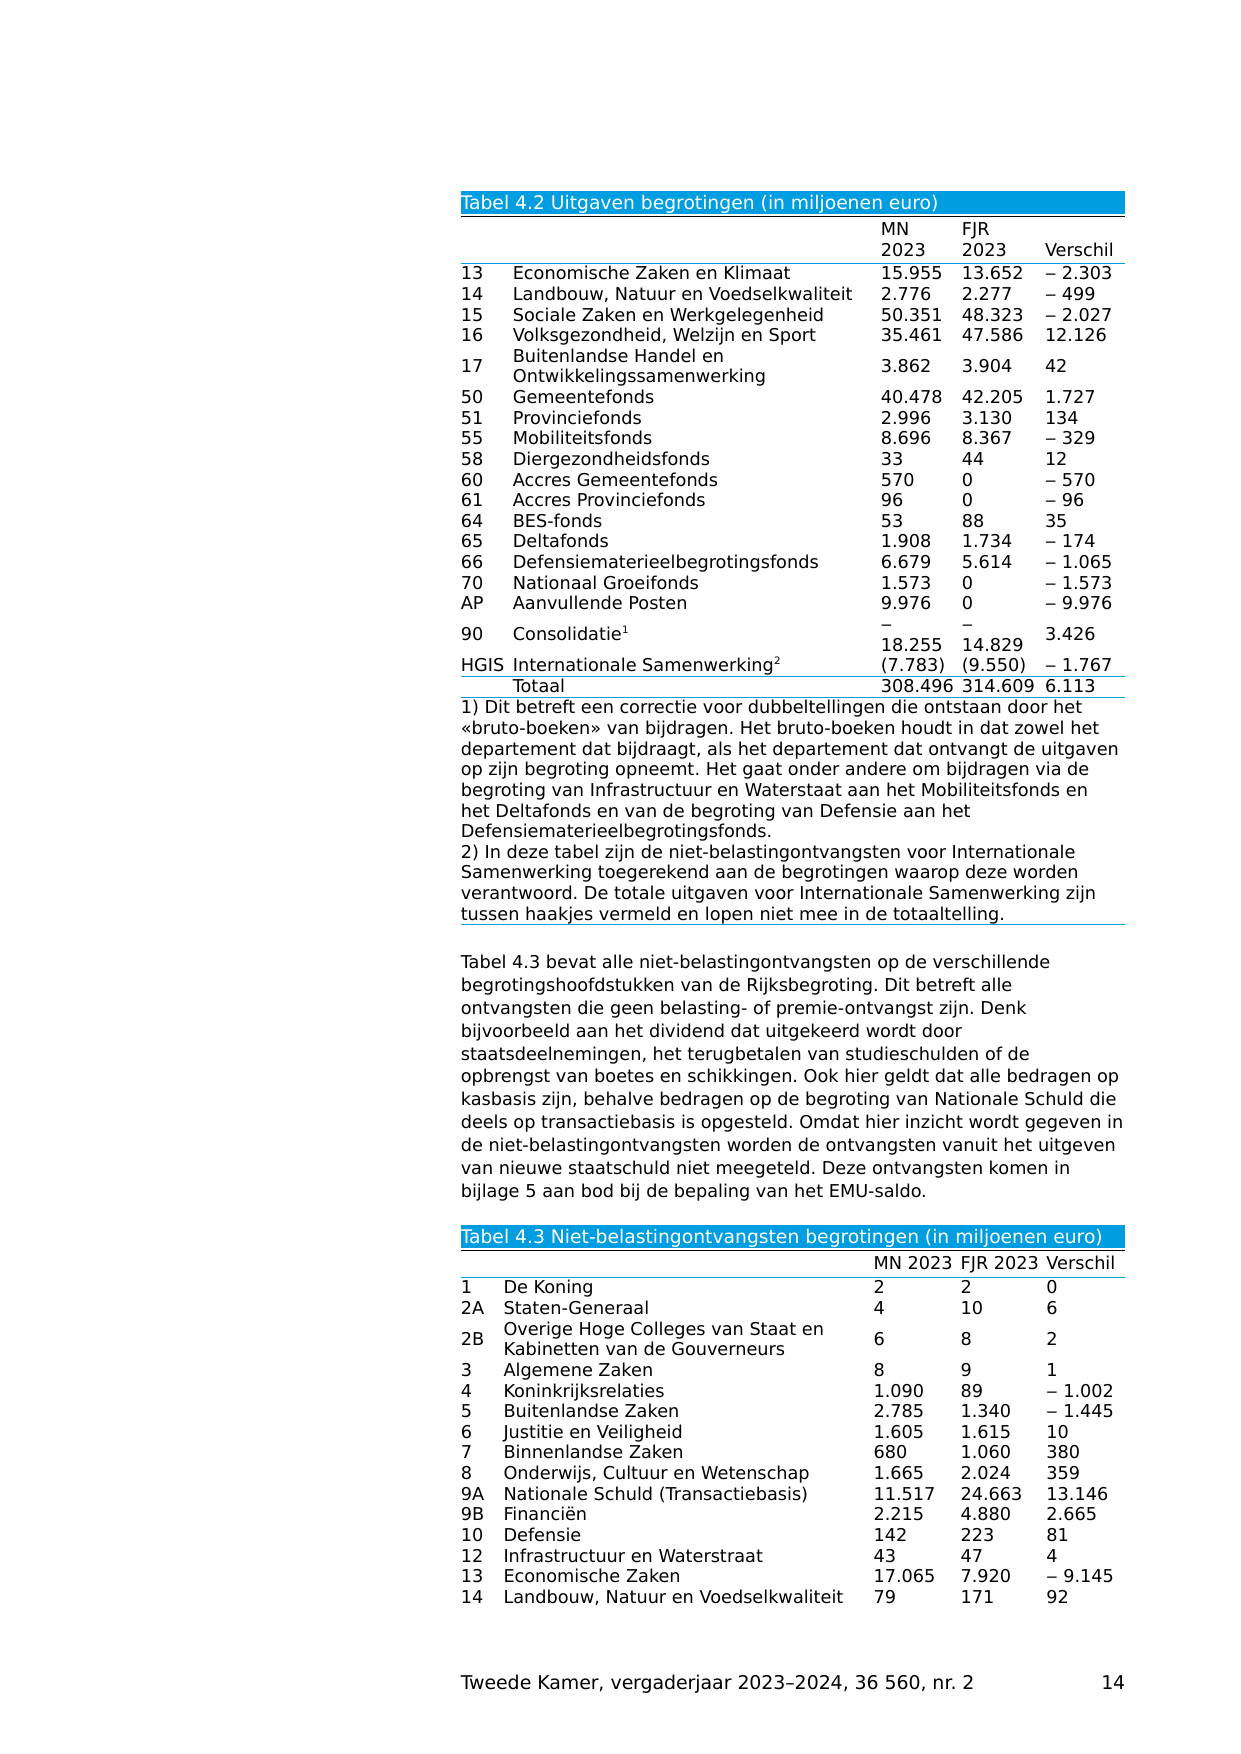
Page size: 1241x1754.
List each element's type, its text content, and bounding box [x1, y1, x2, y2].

table_cell ‒ 1.767 [1042, 655, 1125, 676]
table_cell Defensie [500, 1525, 870, 1546]
table_cell 3.862 [878, 346, 959, 387]
table_cell [500, 1251, 870, 1277]
table_cell Justitie en Veiligheid [500, 1422, 870, 1442]
table_cell ‒ 2.027 [1042, 305, 1125, 325]
table_cell Nationaal Groeifonds [510, 573, 878, 593]
table_cell 142 [870, 1525, 957, 1546]
table_cell 10 [958, 1298, 1043, 1319]
table_cell 14 [461, 1587, 500, 1607]
table_cell [461, 1251, 500, 1277]
table_cell 1.727 [1042, 387, 1125, 408]
table_cell ‒ 499 [1042, 284, 1125, 304]
table_cell 680 [870, 1443, 957, 1463]
table_cell 96 [878, 490, 959, 511]
table_cell 15.955 [878, 264, 959, 284]
table_cell BES-fonds [510, 511, 878, 531]
table_cell 0 [1043, 1278, 1125, 1298]
table_cell 5 [461, 1401, 500, 1422]
table_cell 1) Dit betreft een correctie voor dubbeltellingen die ontstaan door het «bruto-boeken» van bijdragen. Het bruto-boeken houdt in dat zowel het departement dat bijdraagt, als het departement dat ontvangt de uitgaven op zijn begroting opneemt. Het gaat onder andere om bijdragen via de begroting van Infrastructuur en Waterstaat aan het Mobiliteitsfonds en het Deltafonds en van de begroting van Defensie aan het Defensiematerieelbegrotingsfonds. [461, 698, 1125, 842]
table_cell Provinciefonds [510, 408, 878, 428]
table_cell 171 [958, 1587, 1043, 1607]
table_cell 5.614 [959, 552, 1042, 573]
table_cell 65 [461, 531, 510, 552]
table_cell 8 [870, 1360, 957, 1381]
table_cell 8 [958, 1319, 1043, 1360]
table_cell 89 [958, 1381, 1043, 1401]
table_cell 13 [461, 1566, 500, 1587]
table_cell HGIS [461, 655, 510, 676]
table_cell Mobiliteitsfonds [510, 428, 878, 449]
table_cell 4 [461, 1381, 500, 1401]
table_cell 40.478 [878, 387, 959, 408]
table_cell 48.323 [959, 305, 1042, 325]
table_cell 33 [878, 449, 959, 469]
table_cell 1.734 [959, 531, 1042, 552]
table_cell 51 [461, 408, 510, 428]
table_cell 134 [1042, 408, 1125, 428]
table_cell 6.679 [878, 552, 959, 573]
table_cell 17 [461, 346, 510, 387]
table_cell 13.652 [959, 264, 1042, 284]
table_cell 1.060 [958, 1443, 1043, 1463]
table_cell Financiën [500, 1504, 870, 1525]
table_cell Koninkrijksrelaties [500, 1381, 870, 1401]
table_cell Binnenlandse Zaken [500, 1443, 870, 1463]
table_cell 6.113 [1042, 677, 1125, 697]
table_cell 13.146 [1043, 1484, 1125, 1504]
table_cell Volksgezondheid, Welzijn en Sport [510, 325, 878, 346]
table_cell 2.215 [870, 1504, 957, 1525]
table_cell Algemene Zaken [500, 1360, 870, 1381]
table_cell 1.615 [958, 1422, 1043, 1442]
table_cell 66 [461, 552, 510, 573]
table_cell 61 [461, 490, 510, 511]
table_cell 8.696 [878, 428, 959, 449]
table_cell Economische Zaken [500, 1566, 870, 1587]
table_cell 3.130 [959, 408, 1042, 428]
table_cell 1.340 [958, 1401, 1043, 1422]
table_cell 1.090 [870, 1381, 957, 1401]
table_cell 4 [870, 1298, 957, 1319]
table_cell Economische Zaken en Klimaat [510, 264, 878, 284]
table_cell 10 [461, 1525, 500, 1546]
table_cell 0 [959, 490, 1042, 511]
table_cell Buitenlandse Handel en Ontwikkelingssamenwerking [510, 346, 878, 387]
table_cell Totaal [510, 677, 878, 697]
table_cell ‒ 174 [1042, 531, 1125, 552]
table_cell 9.976 [878, 593, 959, 614]
table_cell 70 [461, 573, 510, 593]
table_cell Gemeentefonds [510, 387, 878, 408]
table_cell 88 [959, 511, 1042, 531]
table_cell 9A [461, 1484, 500, 1504]
table_cell 2B [461, 1319, 500, 1360]
table_cell 380 [1043, 1443, 1125, 1463]
table_cell 47 [958, 1546, 1043, 1566]
table_cell 11.517 [870, 1484, 957, 1504]
table_cell Accres Provinciefonds [510, 490, 878, 511]
table_cell 14 [461, 284, 510, 304]
table_cell Sociale Zaken en Werkgelegenheid [510, 305, 878, 325]
table_cell 2.996 [878, 408, 959, 428]
table_cell 58 [461, 449, 510, 469]
table_cell 50.351 [878, 305, 959, 325]
table_cell ‒ 96 [1042, 490, 1125, 511]
table_cell 6 [870, 1319, 957, 1360]
table_cell Aanvullende Posten [510, 593, 878, 614]
table_cell ‒ 1.002 [1043, 1381, 1125, 1401]
table_cell ‒ 329 [1042, 428, 1125, 449]
table_cell (9.550) [959, 655, 1042, 676]
table_cell Diergezondheidsfonds [510, 449, 878, 469]
table_cell 2 [1043, 1319, 1125, 1360]
table_cell 79 [870, 1587, 957, 1607]
table_cell Accres Gemeentefonds [510, 470, 878, 490]
table_cell 8 [461, 1463, 500, 1484]
table_cell 223 [958, 1525, 1043, 1546]
table_cell ‒ 14.829 [959, 614, 1042, 655]
table_cell Staten-Generaal [500, 1298, 870, 1319]
table_cell 1 [1043, 1360, 1125, 1381]
table_cell MN 2023 [878, 217, 959, 263]
table_cell ‒ 570 [1042, 470, 1125, 490]
table_cell ‒ 1.573 [1042, 573, 1125, 593]
table_cell De Koning [500, 1278, 870, 1298]
table_cell Infrastructuur en Waterstraat [500, 1546, 870, 1566]
table_cell 3.904 [959, 346, 1042, 387]
table_cell (7.783) [878, 655, 959, 676]
table_cell 60 [461, 470, 510, 490]
table_cell 12.126 [1042, 325, 1125, 346]
table_cell 12 [1042, 449, 1125, 469]
table_cell 81 [1043, 1525, 1125, 1546]
table_cell Consolidatie1 [510, 614, 878, 655]
table_cell 1.605 [870, 1422, 957, 1442]
table_cell AP [461, 593, 510, 614]
table_cell 92 [1043, 1587, 1125, 1607]
table_cell 2.024 [958, 1463, 1043, 1484]
table_cell 4 [1043, 1546, 1125, 1566]
table_cell 35.461 [878, 325, 959, 346]
table_cell 2.785 [870, 1401, 957, 1422]
table_cell FJR 2023 [958, 1251, 1043, 1277]
table_cell 0 [959, 593, 1042, 614]
table_cell [461, 217, 510, 263]
table_cell Verschil [1043, 1251, 1125, 1277]
table_cell Landbouw, Natuur en Voedselkwaliteit [500, 1587, 870, 1607]
table_cell 7 [461, 1443, 500, 1463]
table_cell 3.426 [1042, 614, 1125, 655]
table_cell Overige Hoge Colleges van Staat en Kabinetten van de Gouverneurs [500, 1319, 870, 1360]
table_cell 7.920 [958, 1566, 1043, 1587]
table_cell Defensiematerieelbegrotingsfonds [510, 552, 878, 573]
table_cell 47.586 [959, 325, 1042, 346]
table_cell ‒ 2.303 [1042, 264, 1125, 284]
table_cell 64 [461, 511, 510, 531]
table_cell 44 [959, 449, 1042, 469]
table_cell [510, 217, 878, 263]
table_cell 3 [461, 1360, 500, 1381]
table_cell 2 [870, 1278, 957, 1298]
table_cell 24.663 [958, 1484, 1043, 1504]
table_cell Deltafonds [510, 531, 878, 552]
table_cell MN 2023 [870, 1251, 957, 1277]
table_cell 1.573 [878, 573, 959, 593]
table_cell 15 [461, 305, 510, 325]
table_cell 6 [461, 1422, 500, 1442]
table_cell FJR 2023 [959, 217, 1042, 263]
table_cell 359 [1043, 1463, 1125, 1484]
table_cell 308.496 [878, 677, 959, 697]
table_cell 10 [1043, 1422, 1125, 1442]
table_cell Onderwijs, Cultuur en Wetenschap [500, 1463, 870, 1484]
table_cell 2A [461, 1298, 500, 1319]
table_cell 4.880 [958, 1504, 1043, 1525]
table_cell 42 [1042, 346, 1125, 387]
table_cell Internationale Samenwerking2 [510, 655, 878, 676]
table_cell 8.367 [959, 428, 1042, 449]
table_cell ‒ 1.065 [1042, 552, 1125, 573]
table_cell [461, 677, 510, 697]
table_cell 90 [461, 614, 510, 655]
table_cell 53 [878, 511, 959, 531]
table_cell 2 [958, 1278, 1043, 1298]
table_cell 0 [959, 470, 1042, 490]
table_cell 314.609 [959, 677, 1042, 697]
table_cell 50 [461, 387, 510, 408]
table_cell 35 [1042, 511, 1125, 531]
table_cell Landbouw, Natuur en Voedselkwaliteit [510, 284, 878, 304]
table_cell 17.065 [870, 1566, 957, 1587]
table_cell 43 [870, 1546, 957, 1566]
table_cell 12 [461, 1546, 500, 1566]
text Tabel 4.3 bevat alle niet-belastingontvangsten op de verschillende begrotingshoofdstukken van de Rijksbegroting. Dit betreft alle ontvangsten die geen belasting- of premie-ontvangst zijn. Denk bijvoorbeeld aan het dividend dat uitgekeerd wordt door staatsdeelnemingen, het terugbetalen van studieschulden of de opbrengst van boetes en schikkingen. Ook hier geldt dat alle bedragen op kasbasis zijn, behalve bedragen op de begroting van Nationale Schuld die deels op transactiebasis is opgesteld. Omdat hier inzicht wordt gegeven in de niet-belastingontvangsten worden de ontvangsten vanuit het uitgeven van nieuwe staatschuld niet meegeteld. Deze ontvangsten komen in bijlage 5 aan bod bij de bepaling van het EMU-saldo. [461, 950, 1125, 1202]
table_cell ‒ 9.145 [1043, 1566, 1125, 1587]
table_cell 9B [461, 1504, 500, 1525]
table_cell Nationale Schuld (Transactiebasis) [500, 1484, 870, 1504]
table_cell ‒ 18.255 [878, 614, 959, 655]
table_cell 570 [878, 470, 959, 490]
table_cell 16 [461, 325, 510, 346]
table_cell 2) In deze tabel zijn de niet-belastingontvangsten voor Internationale Samenwerking toegerekend aan de begrotingen waarop deze worden verantwoord. De totale uitgaven voor Internationale Samenwerking zijn tussen haakjes vermeld en lopen niet mee in de totaaltelling. [461, 842, 1125, 924]
table_cell 2.665 [1043, 1504, 1125, 1525]
table_cell ‒ 1.445 [1043, 1401, 1125, 1422]
table_cell 42.205 [959, 387, 1042, 408]
table_cell 13 [461, 264, 510, 284]
table_cell 2.776 [878, 284, 959, 304]
table_cell ‒ 9.976 [1042, 593, 1125, 614]
table_cell 1 [461, 1278, 500, 1298]
table_cell Verschil [1042, 217, 1125, 263]
table_cell 2.277 [959, 284, 1042, 304]
table_cell 1.665 [870, 1463, 957, 1484]
table_cell 9 [958, 1360, 1043, 1381]
table_cell 6 [1043, 1298, 1125, 1319]
table_cell Buitenlandse Zaken [500, 1401, 870, 1422]
table_cell 55 [461, 428, 510, 449]
table_cell 1.908 [878, 531, 959, 552]
table_cell 0 [959, 573, 1042, 593]
